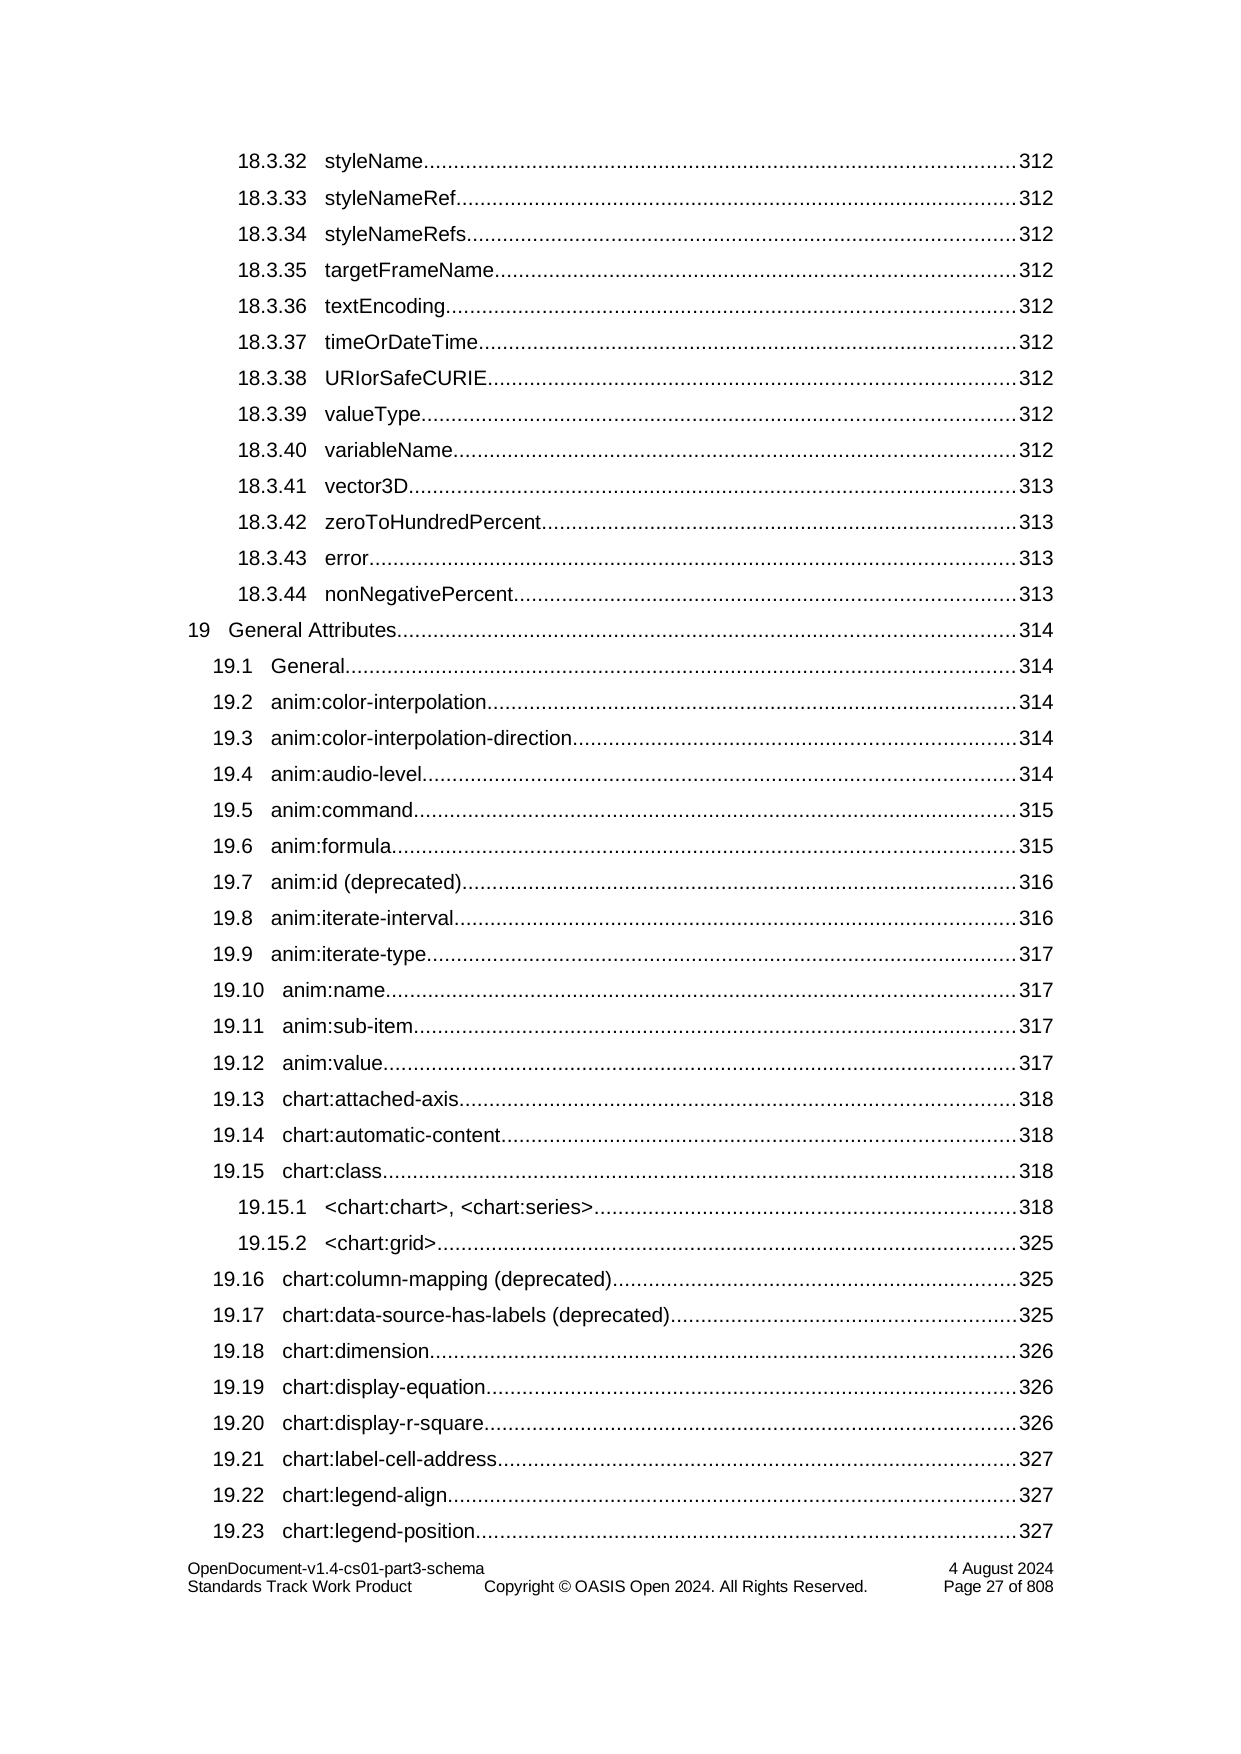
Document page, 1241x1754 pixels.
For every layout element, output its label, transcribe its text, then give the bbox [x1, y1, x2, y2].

text 19.15.1 <chart:chart>, <chart:series> 318 [237, 1195, 1053, 1219]
text 19.13 chart:attached-axis 318 [212, 1087, 1053, 1111]
text 19.19 chart:display-equation 326 [212, 1375, 1053, 1399]
text 19.17 chart:data-source-has-labels (deprecated) 325 [212, 1303, 1053, 1327]
text 19.23 chart:legend-position 327 [212, 1519, 1053, 1543]
text 19.8 anim:iterate-interval 316 [212, 907, 1053, 930]
text 19.9 anim:iterate-type 317 [212, 943, 1053, 966]
text 19.21 chart:label-cell-address 327 [212, 1447, 1053, 1471]
text 19 General Attributes 314 [187, 618, 1053, 642]
text 19.15 chart:class 318 [212, 1159, 1053, 1183]
text 18.3.35 targetFrameName 312 [237, 258, 1053, 282]
text 18.3.40 variableName 312 [237, 438, 1053, 462]
text 18.3.44 nonNegativePercent 313 [237, 582, 1053, 606]
text 19.10 anim:name 317 [212, 979, 1053, 1002]
text 19.3 anim:color-interpolation-direction 314 [212, 727, 1053, 750]
text 18.3.37 timeOrDateTime 312 [237, 330, 1053, 354]
text 19.18 chart:dimension 326 [212, 1339, 1053, 1363]
text 19.11 anim:sub-item 317 [212, 1015, 1053, 1038]
text 19.16 chart:column-mapping (deprecated) 325 [212, 1267, 1053, 1291]
text 18.3.32 styleName 312 [237, 150, 1053, 173]
text 18.3.38 URIorSafeCURIE 312 [237, 366, 1053, 390]
text 19.2 anim:color-interpolation 314 [212, 691, 1053, 714]
text 18.3.43 error 313 [237, 546, 1053, 570]
text 18.3.39 valueType 312 [237, 402, 1053, 426]
text 18.3.34 styleNameRefs 312 [237, 222, 1053, 246]
text 19.22 chart:legend-align 327 [212, 1483, 1053, 1507]
text 19.1 General 314 [212, 654, 1053, 678]
text 18.3.33 styleNameRef 312 [237, 186, 1053, 209]
text 19.6 anim:formula 315 [212, 835, 1053, 858]
text 18.3.42 zeroToHundredPercent 313 [237, 510, 1053, 534]
text 19.7 anim:id (deprecated) 316 [212, 871, 1053, 894]
text 19.5 anim:command 315 [212, 799, 1053, 822]
text 18.3.41 vector3D 313 [237, 474, 1053, 498]
text 19.12 anim:value 317 [212, 1051, 1053, 1074]
text 19.4 anim:audio-level 314 [212, 763, 1053, 786]
text 19.14 chart:automatic-content 318 [212, 1123, 1053, 1147]
text 19.15.2 <chart:grid> 325 [237, 1231, 1053, 1255]
text 19.20 chart:display-r-square 326 [212, 1411, 1053, 1435]
text 18.3.36 textEncoding 312 [237, 294, 1053, 318]
